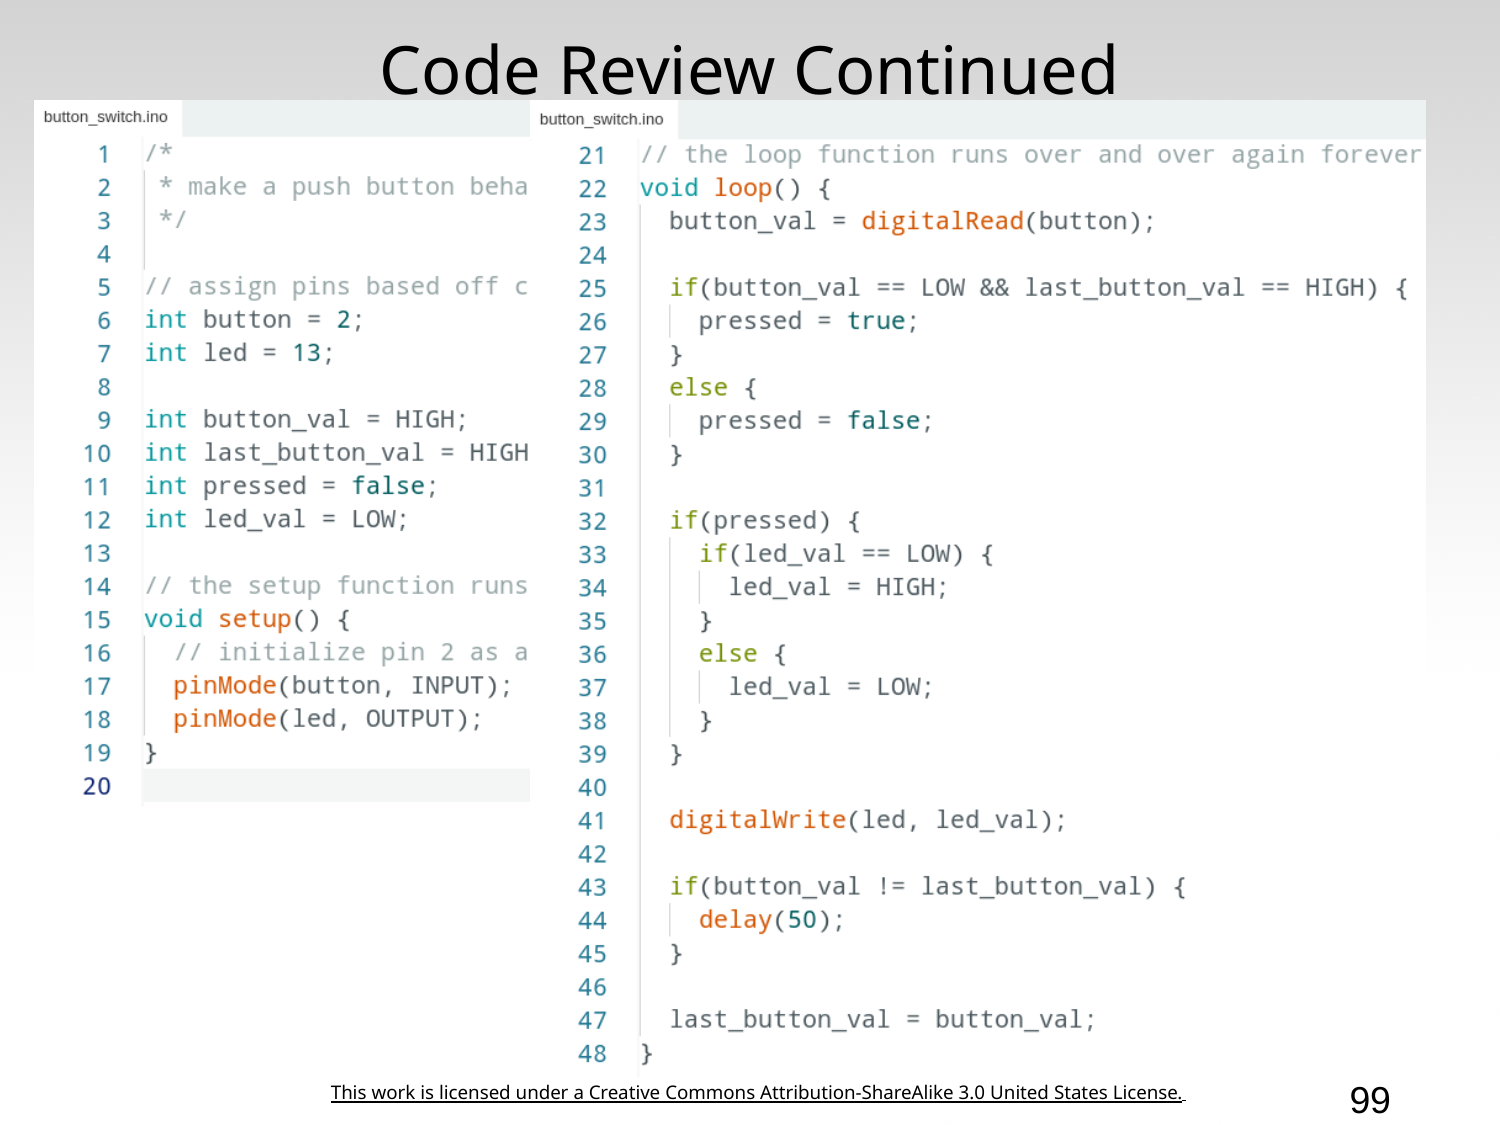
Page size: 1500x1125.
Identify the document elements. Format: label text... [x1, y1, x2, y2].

picture [0, 0, 1500, 1125]
title Code Review Continued [112, 0, 1388, 100]
